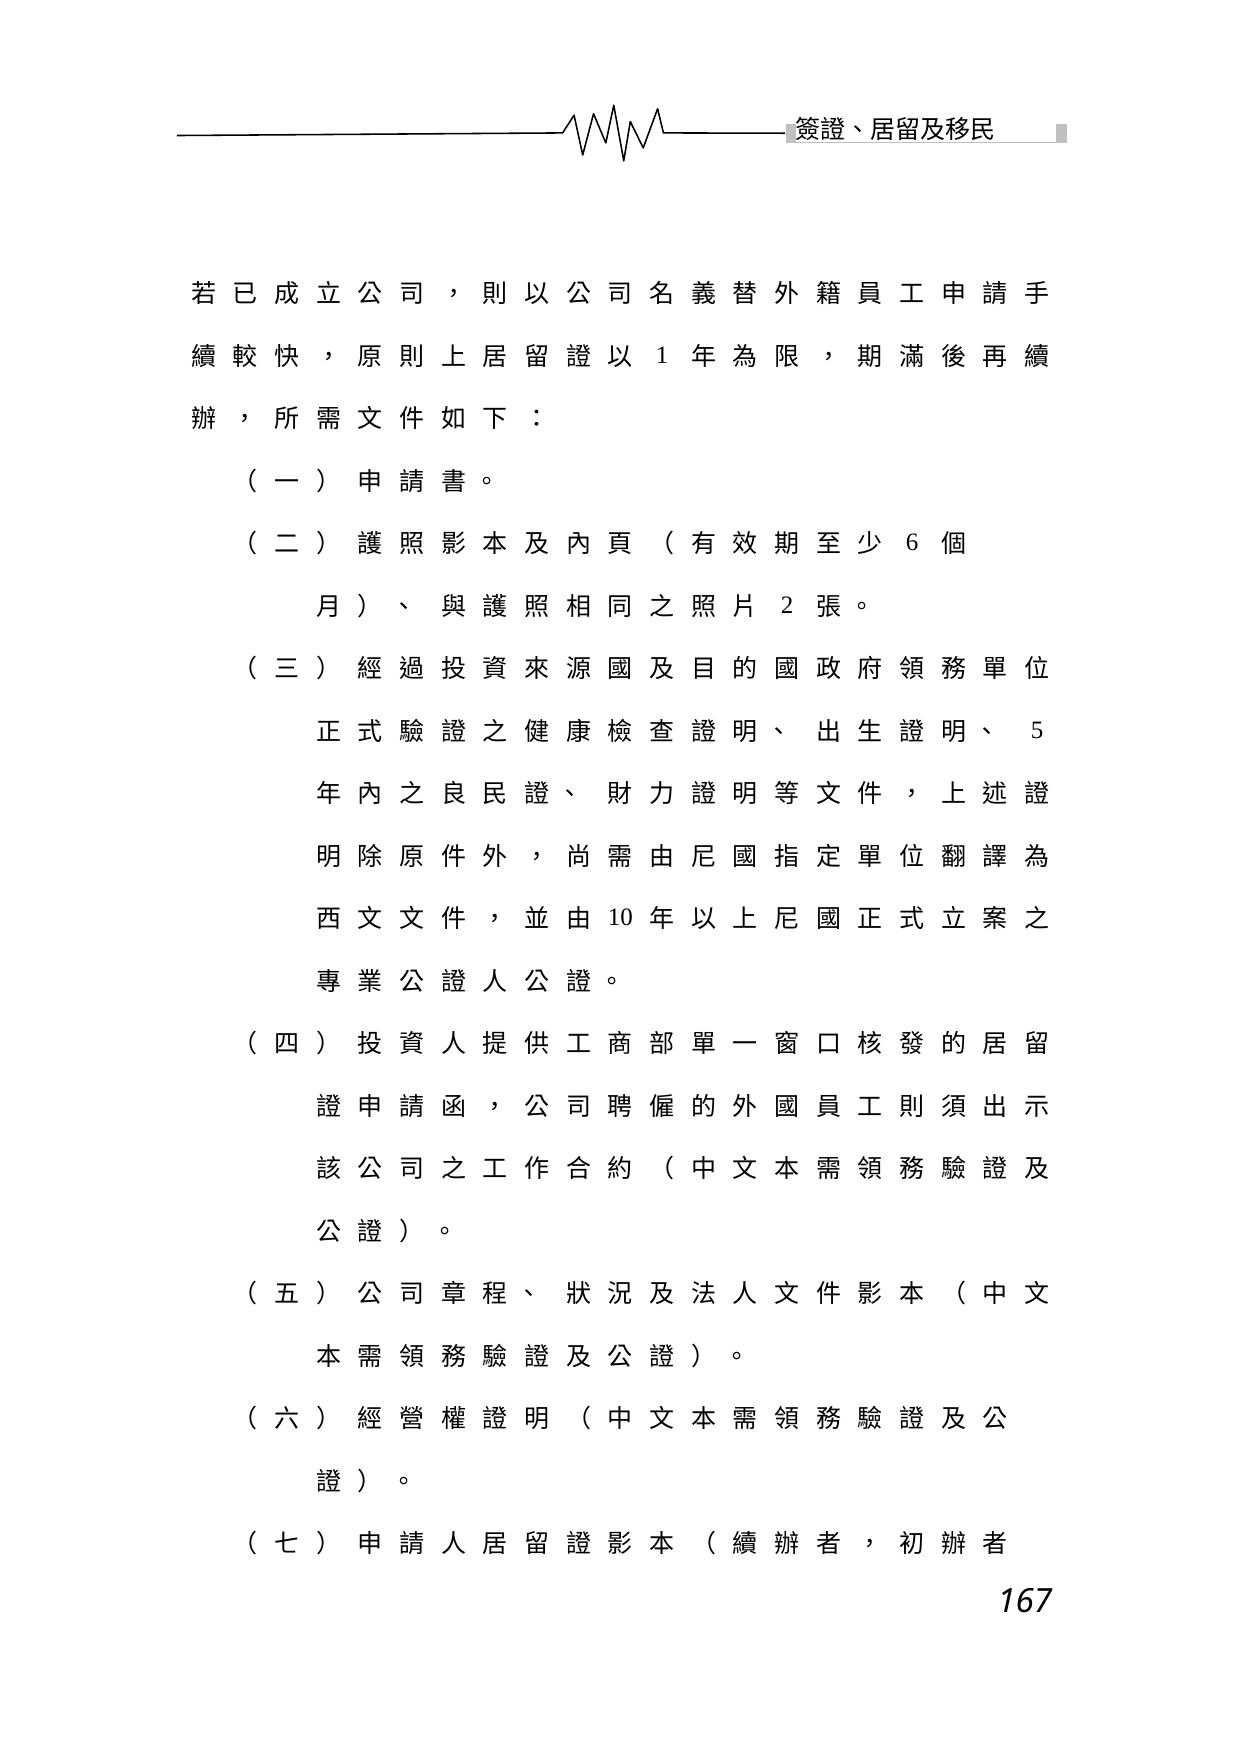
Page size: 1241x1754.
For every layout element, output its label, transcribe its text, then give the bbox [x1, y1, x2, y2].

text （二）護照影本及內頁（有效期至少6個月）、與護照相同之照片2張。 [207, 500, 1058, 625]
text （一）申請書。 [207, 438, 1058, 500]
text 若已成立公司，則以公司名義替外籍員工申請手續較快，原則上居留證以1年為限，期滿後再續辦，所需文件如下： [183, 250, 1058, 438]
text （三）經過投資來源國及目的國政府領務單位正式驗證之健康檢查證明、出生證明、5年內之良民證、財力證明等文件，上述證明除原件外，尚需由尼國指定單位翻譯為西文文件，並由10年以上尼國正式立案之專業公證人公證。 [207, 625, 1058, 1000]
text （五）公司章程、狀況及法人文件影本（中文本需領務驗證及公證）。 [207, 1250, 1058, 1375]
text （四）投資人提供工商部單一窗口核發的居留證申請函，公司聘僱的外國員工則須出示該公司之工作合約（中文本需領務驗證及公證）。 [207, 1000, 1058, 1250]
text （六）經營權證明（中文本需領務驗證及公證）。 [207, 1375, 1058, 1500]
text （七）申請人居留證影本（續辦者，初辦者 [207, 1500, 1058, 1563]
